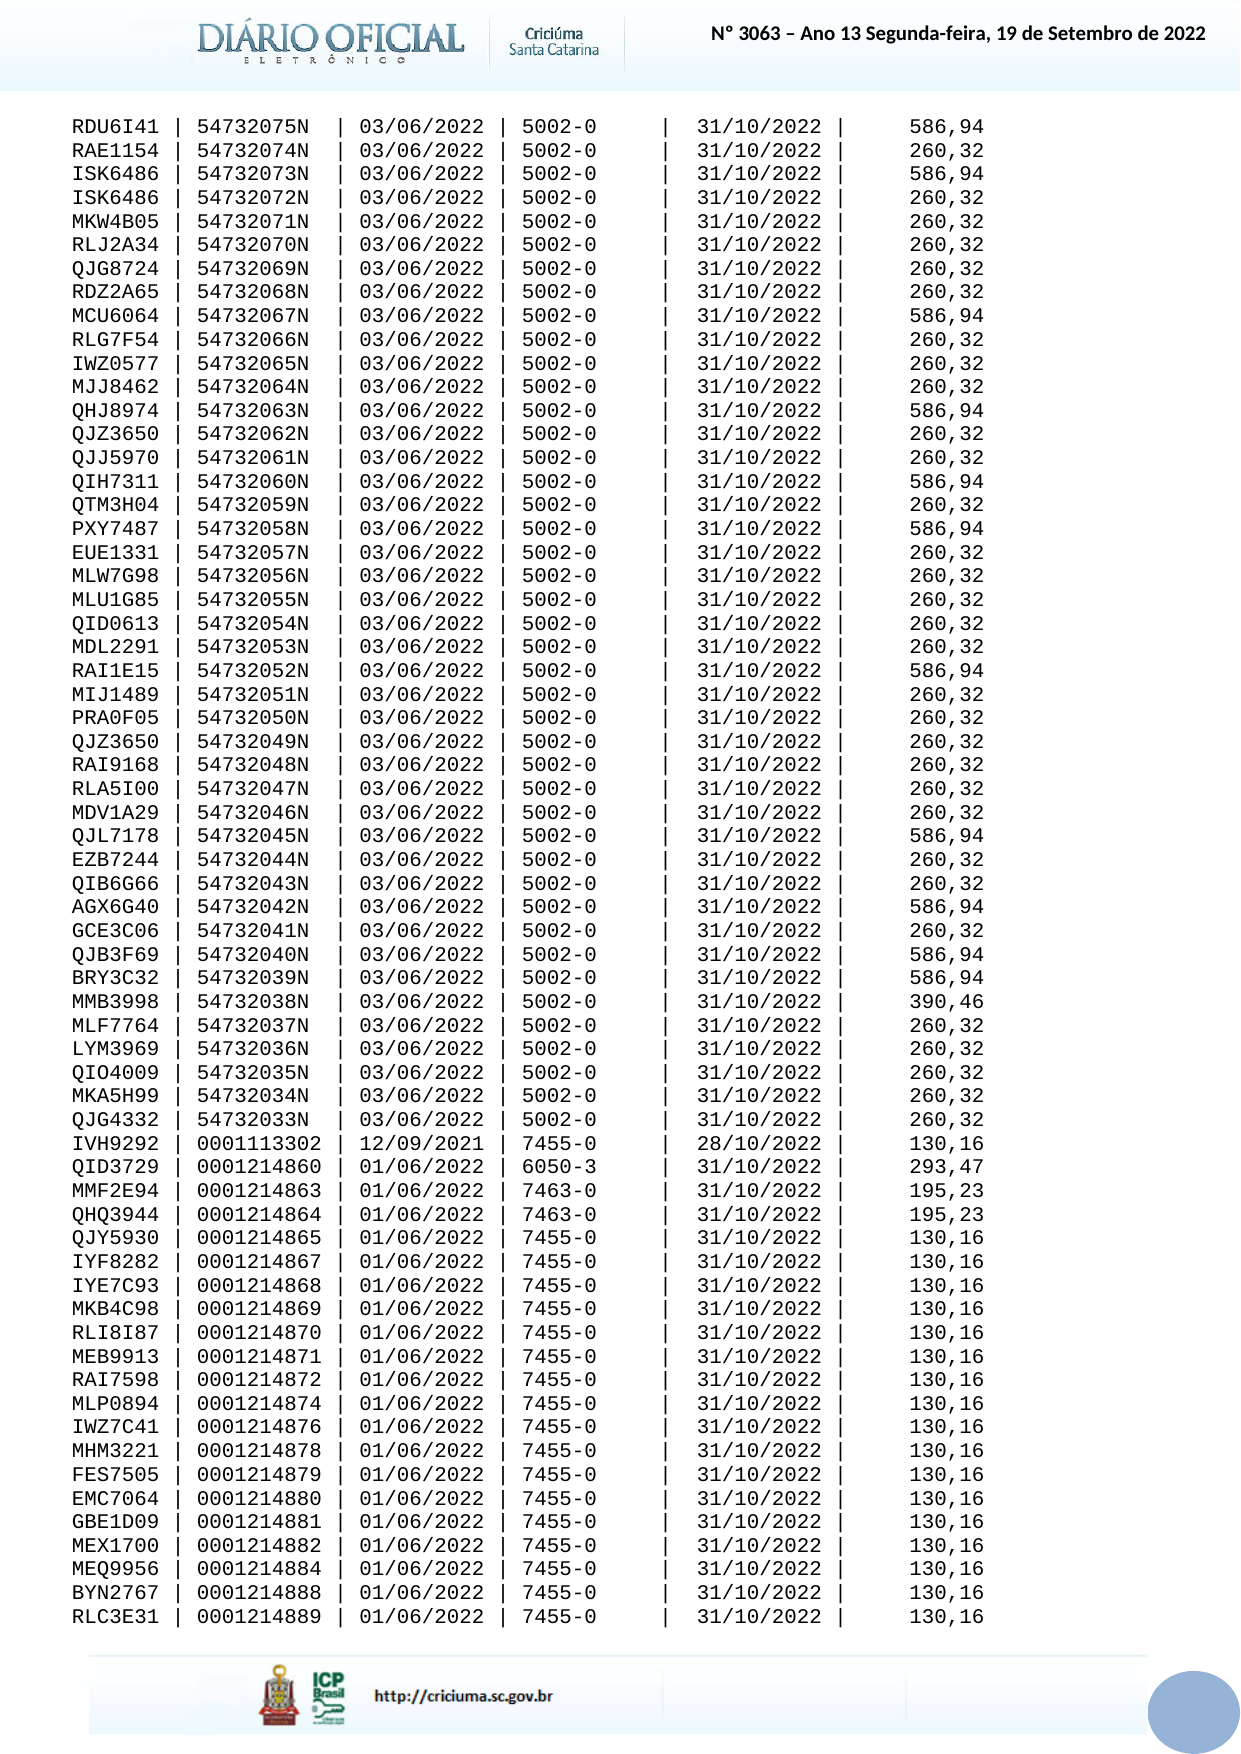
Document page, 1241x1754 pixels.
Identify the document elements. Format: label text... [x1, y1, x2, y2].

text MLU1G85 | 54732055N | 03/06/2022 | 5002-0 | 31/10/2022 | 260,32 [59, 589, 1167, 613]
text QIB6G66 | 54732043N | 03/06/2022 | 5002-0 | 31/10/2022 | 260,32 [59, 873, 1167, 896]
text RLA5I00 | 54732047N | 03/06/2022 | 5002-0 | 31/10/2022 | 260,32 [59, 778, 1167, 802]
text RAE1154 | 54732074N | 03/06/2022 | 5002-0 | 31/10/2022 | 260,32 [59, 140, 1167, 163]
text RLG7F54 | 54732066N | 03/06/2022 | 5002-0 | 31/10/2022 | 260,32 [59, 329, 1167, 352]
text QJG8724 | 54732069N | 03/06/2022 | 5002-0 | 31/10/2022 | 260,32 [59, 258, 1167, 282]
text MJJ8462 | 54732064N | 03/06/2022 | 5002-0 | 31/10/2022 | 260,32 [59, 376, 1167, 400]
text QID0613 | 54732054N | 03/06/2022 | 5002-0 | 31/10/2022 | 260,32 [59, 613, 1167, 636]
text MKB4C98 | 0001214869 | 01/06/2022 | 7455-0 | 31/10/2022 | 130,16 [59, 1298, 1167, 1322]
text LYM3969 | 54732036N | 03/06/2022 | 5002-0 | 31/10/2022 | 260,32 [59, 1038, 1167, 1062]
text EZB7244 | 54732044N | 03/06/2022 | 5002-0 | 31/10/2022 | 260,32 [59, 849, 1167, 873]
text RAI7598 | 0001214872 | 01/06/2022 | 7455-0 | 31/10/2022 | 130,16 [59, 1369, 1167, 1393]
text MKW4B05 | 54732071N | 03/06/2022 | 5002-0 | 31/10/2022 | 260,32 [59, 211, 1167, 234]
text RLJ2A34 | 54732070N | 03/06/2022 | 5002-0 | 31/10/2022 | 260,32 [59, 234, 1167, 258]
text QHQ3944 | 0001214864 | 01/06/2022 | 7463-0 | 31/10/2022 | 195,23 [59, 1204, 1167, 1227]
text PRA0F05 | 54732050N | 03/06/2022 | 5002-0 | 31/10/2022 | 260,32 [59, 707, 1167, 731]
text BYN2767 | 0001214888 | 01/06/2022 | 7455-0 | 31/10/2022 | 130,16 [59, 1582, 1167, 1606]
text MDV1A29 | 54732046N | 03/06/2022 | 5002-0 | 31/10/2022 | 260,32 [59, 802, 1167, 825]
text EUE1331 | 54732057N | 03/06/2022 | 5002-0 | 31/10/2022 | 260,32 [59, 542, 1167, 565]
text GBE1D09 | 0001214881 | 01/06/2022 | 7455-0 | 31/10/2022 | 130,16 [59, 1511, 1167, 1535]
text MCU6064 | 54732067N | 03/06/2022 | 5002-0 | 31/10/2022 | 586,94 [59, 305, 1167, 329]
text MMB3998 | 54732038N | 03/06/2022 | 5002-0 | 31/10/2022 | 390,46 [59, 991, 1167, 1014]
text MMF2E94 | 0001214863 | 01/06/2022 | 7463-0 | 31/10/2022 | 195,23 [59, 1180, 1167, 1204]
text IYF8282 | 0001214867 | 01/06/2022 | 7455-0 | 31/10/2022 | 130,16 [59, 1251, 1167, 1275]
text BRY3C32 | 54732039N | 03/06/2022 | 5002-0 | 31/10/2022 | 586,94 [59, 967, 1167, 991]
text QJL7178 | 54732045N | 03/06/2022 | 5002-0 | 31/10/2022 | 586,94 [59, 825, 1167, 849]
text QTM3H04 | 54732059N | 03/06/2022 | 5002-0 | 31/10/2022 | 260,32 [59, 494, 1167, 518]
text MLP0894 | 0001214874 | 01/06/2022 | 7455-0 | 31/10/2022 | 130,16 [59, 1393, 1167, 1417]
text MKA5H99 | 54732034N | 03/06/2022 | 5002-0 | 31/10/2022 | 260,32 [59, 1086, 1167, 1109]
text RLI8I87 | 0001214870 | 01/06/2022 | 7455-0 | 31/10/2022 | 130,16 [59, 1322, 1167, 1346]
text MLW7G98 | 54732056N | 03/06/2022 | 5002-0 | 31/10/2022 | 260,32 [59, 565, 1167, 589]
text QIH7311 | 54732060N | 03/06/2022 | 5002-0 | 31/10/2022 | 586,94 [59, 471, 1167, 494]
text IVH9292 | 0001113302 | 12/09/2021 | 7455-0 | 28/10/2022 | 130,16 [59, 1133, 1167, 1156]
text RLC3E31 | 0001214889 | 01/06/2022 | 7455-0 | 31/10/2022 | 130,16 [59, 1606, 1167, 1629]
text RAI1E15 | 54732052N | 03/06/2022 | 5002-0 | 31/10/2022 | 586,94 [59, 660, 1167, 683]
text MEQ9956 | 0001214884 | 01/06/2022 | 7455-0 | 31/10/2022 | 130,16 [59, 1558, 1167, 1582]
text GCE3C06 | 54732041N | 03/06/2022 | 5002-0 | 31/10/2022 | 260,32 [59, 920, 1167, 944]
text MIJ1489 | 54732051N | 03/06/2022 | 5002-0 | 31/10/2022 | 260,32 [59, 683, 1167, 707]
text EMC7064 | 0001214880 | 01/06/2022 | 7455-0 | 31/10/2022 | 130,16 [59, 1487, 1167, 1511]
text QJB3F69 | 54732040N | 03/06/2022 | 5002-0 | 31/10/2022 | 586,94 [59, 944, 1167, 967]
text ISK6486 | 54732073N | 03/06/2022 | 5002-0 | 31/10/2022 | 586,94 [59, 163, 1167, 187]
text MEB9913 | 0001214871 | 01/06/2022 | 7455-0 | 31/10/2022 | 130,16 [59, 1346, 1167, 1369]
text ISK6486 | 54732072N | 03/06/2022 | 5002-0 | 31/10/2022 | 260,32 [59, 187, 1167, 211]
text QJZ3650 | 54732049N | 03/06/2022 | 5002-0 | 31/10/2022 | 260,32 [59, 731, 1167, 754]
text QJJ5970 | 54732061N | 03/06/2022 | 5002-0 | 31/10/2022 | 260,32 [59, 447, 1167, 471]
text IWZ7C41 | 0001214876 | 01/06/2022 | 7455-0 | 31/10/2022 | 130,16 [59, 1417, 1167, 1440]
text MDL2291 | 54732053N | 03/06/2022 | 5002-0 | 31/10/2022 | 260,32 [59, 636, 1167, 660]
text IWZ0577 | 54732065N | 03/06/2022 | 5002-0 | 31/10/2022 | 260,32 [59, 352, 1167, 376]
text QJZ3650 | 54732062N | 03/06/2022 | 5002-0 | 31/10/2022 | 260,32 [59, 423, 1167, 447]
text IYE7C93 | 0001214868 | 01/06/2022 | 7455-0 | 31/10/2022 | 130,16 [59, 1275, 1167, 1298]
text AGX6G40 | 54732042N | 03/06/2022 | 5002-0 | 31/10/2022 | 586,94 [59, 896, 1167, 920]
text RDZ2A65 | 54732068N | 03/06/2022 | 5002-0 | 31/10/2022 | 260,32 [59, 282, 1167, 305]
text RAI9168 | 54732048N | 03/06/2022 | 5002-0 | 31/10/2022 | 260,32 [59, 754, 1167, 778]
text QHJ8974 | 54732063N | 03/06/2022 | 5002-0 | 31/10/2022 | 586,94 [59, 400, 1167, 423]
text MLF7764 | 54732037N | 03/06/2022 | 5002-0 | 31/10/2022 | 260,32 [59, 1014, 1167, 1038]
text QJY5930 | 0001214865 | 01/06/2022 | 7455-0 | 31/10/2022 | 130,16 [59, 1227, 1167, 1251]
text QIO4009 | 54732035N | 03/06/2022 | 5002-0 | 31/10/2022 | 260,32 [59, 1062, 1167, 1086]
text MHM3221 | 0001214878 | 01/06/2022 | 7455-0 | 31/10/2022 | 130,16 [59, 1440, 1167, 1464]
text RDU6I41 | 54732075N | 03/06/2022 | 5002-0 | 31/10/2022 | 586,94 [59, 116, 1167, 140]
text MEX1700 | 0001214882 | 01/06/2022 | 7455-0 | 31/10/2022 | 130,16 [59, 1535, 1167, 1558]
text QJG4332 | 54732033N | 03/06/2022 | 5002-0 | 31/10/2022 | 260,32 [59, 1109, 1167, 1133]
text QID3729 | 0001214860 | 01/06/2022 | 6050-3 | 31/10/2022 | 293,47 [59, 1156, 1167, 1180]
text FES7505 | 0001214879 | 01/06/2022 | 7455-0 | 31/10/2022 | 130,16 [59, 1464, 1167, 1487]
text PXY7487 | 54732058N | 03/06/2022 | 5002-0 | 31/10/2022 | 586,94 [59, 518, 1167, 542]
